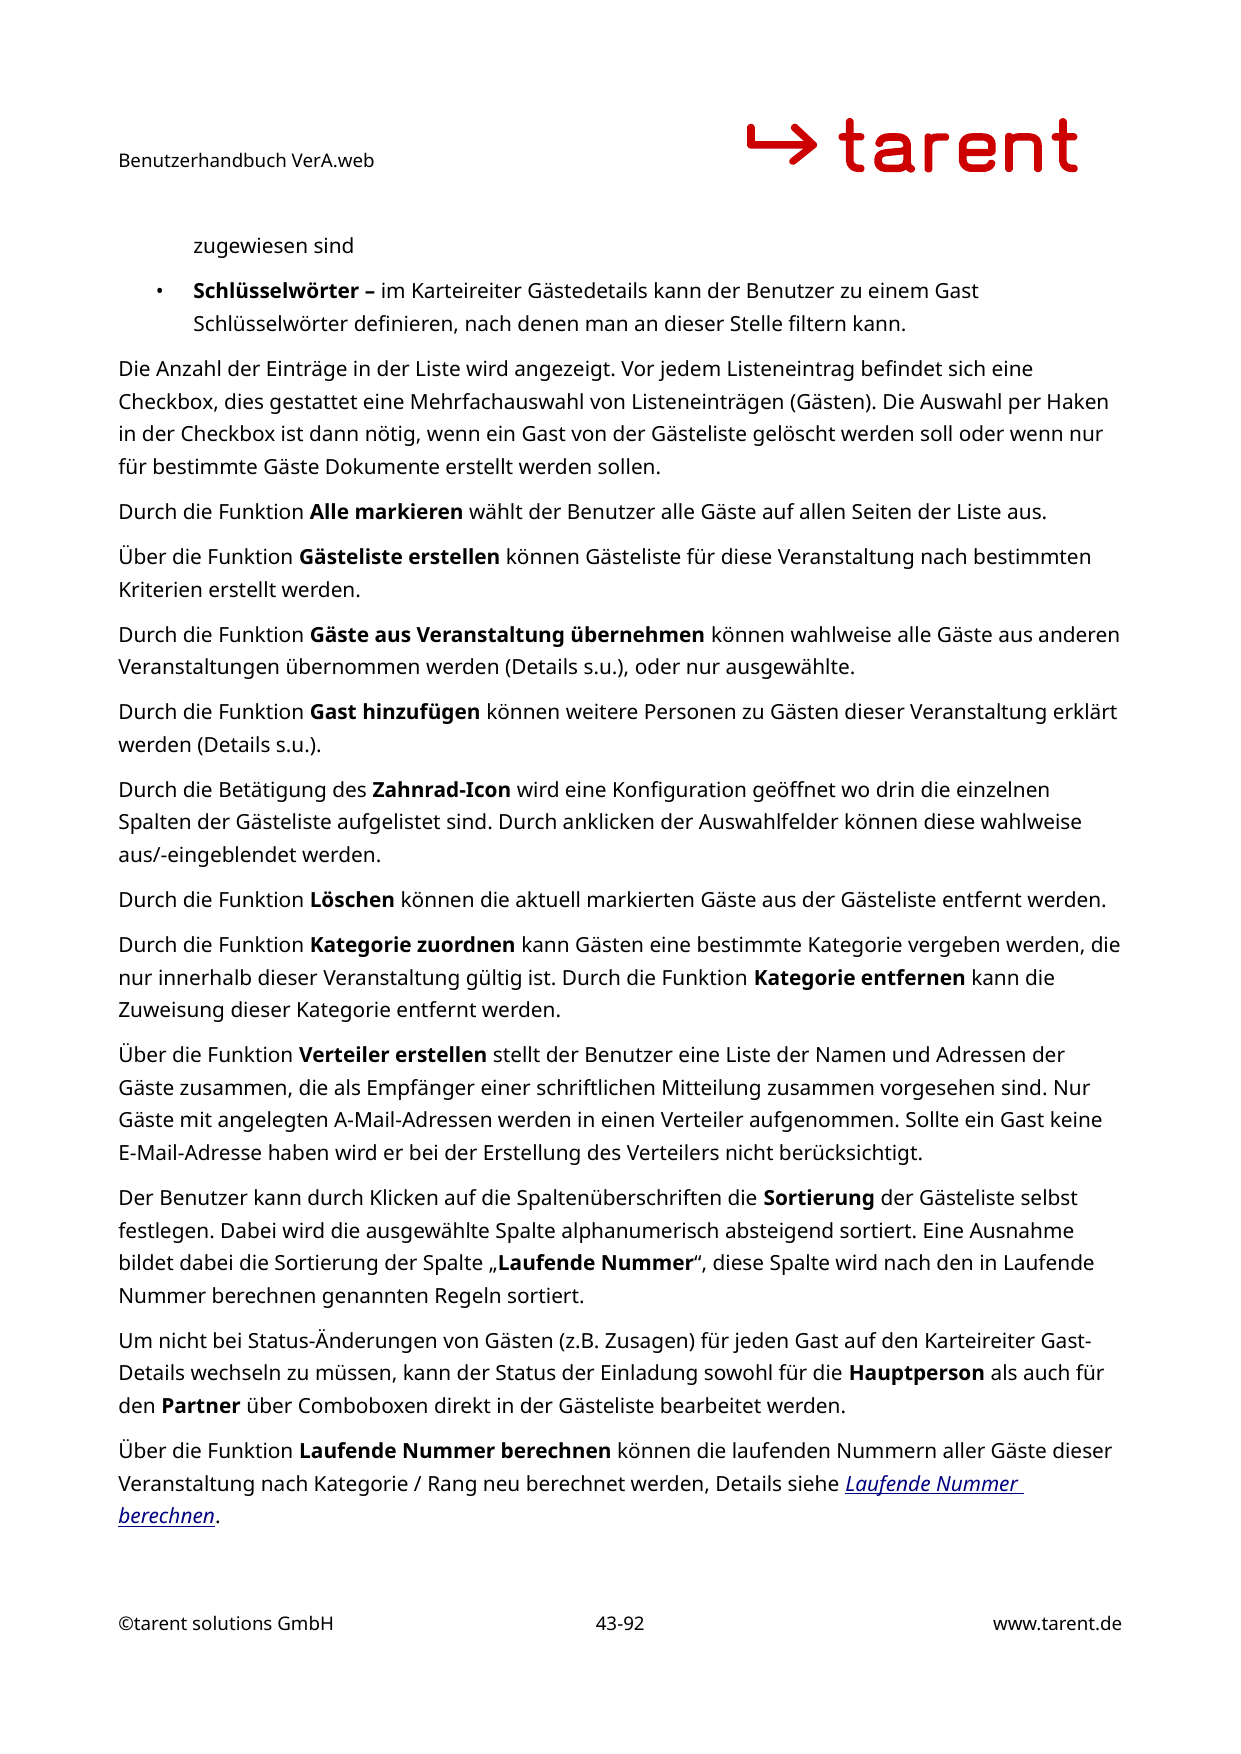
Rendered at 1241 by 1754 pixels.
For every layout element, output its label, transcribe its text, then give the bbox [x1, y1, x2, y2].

text Um nicht bei Status-Änderungen von Gästen (z.B. Zusagen) für jeden Gast auf den Karteireiter Gast-Details wechseln zu müssen, kann der Status der Einladung sowohl für die Hauptperson als auch für den Partner über Comboboxen direkt in der Gästeliste bearbeitet werden. [118, 1326, 1122, 1419]
text Durch die Funktion Löschen können die aktuell markierten Gäste aus der Gästeliste entfernt werden. [118, 885, 1122, 913]
text Die Anzahl der Einträge in der Liste wird angezeigt. Vor jedem Listeneintrag befindet sich eine Checkbox, dies gestattet eine Mehrfachauswahl von Listeneinträgen (Gästen). Die Auswahl per Haken in der Checkbox ist dann nötig, wenn ein Gast von der Gästeliste gelöscht werden soll oder wenn nur für bestimmte Gäste Dokumente erstellt werden sollen. [118, 354, 1122, 481]
text Über die Funktion Verteiler erstellen stellt der Benutzer eine Liste der Namen und Adressen der Gäste zusammen, die als Empfänger einer schriftlichen Mitteilung zusammen vorgesehen sind. Nur Gäste mit angelegten A-Mail-Adressen werden in einen Verteiler aufgenommen. Sollte ein Gast keine E-Mail-Adresse haben wird er bei der Erstellung des Verteilers nicht berücksichtigt. [118, 1040, 1122, 1167]
text Durch die Funktion Kategorie zuordnen kann Gästen eine bestimmte Kategorie vergeben werden, die nur innerhalb dieser Veranstaltung gültig ist. Durch die Funktion Kategorie entfernen kann die Zuweisung dieser Kategorie entfernt werden. [118, 930, 1122, 1024]
text Über die Funktion Laufende Nummer berechnen können die laufenden Nummern aller Gäste dieser Veranstaltung nach Kategorie / Rang neu berechnet werden, Details siehe Laufende Nummer berechnen. [118, 1436, 1122, 1530]
text Durch die Betätigung des Zahnrad-Icon wird eine Konfiguration geöffnet wo drin die einzelnen Spalten der Gästeliste aufgelistet sind. Durch anklicken der Auswahlfelder können diese wahlweise aus/-eingeblendet werden. [118, 775, 1122, 868]
list zugewiesen sind [156, 232, 1122, 260]
text Der Benutzer kann durch Klicken auf die Spaltenüberschriften die Sortierung der Gästeliste selbst festlegen. Dabei wird die ausgewählte Spalte alphanumerisch absteigend sortiert. Eine Ausnahme bildet dabei die Sortierung der Spalte „Laufende Nummer“, diese Spalte wird nach den in Laufende Nummer berechnen genannten Regeln sortiert. [118, 1183, 1122, 1309]
list Schlüsselwörter – im Karteireiter Gästedetails kann der Benutzer zu einem Gast Schlüsselwörter definieren, nach denen man an dieser Stelle filtern kann. [156, 277, 1122, 338]
text Durch die Funktion Gäste aus Veranstaltung übernehmen können wahlweise alle Gäste aus anderen Veranstaltungen übernommen werden (Details s.u.), oder nur ausgewählte. [118, 620, 1122, 681]
text Durch die Funktion Gast hinzufügen können weitere Personen zu Gästen dieser Veranstaltung erklärt werden (Details s.u.). [118, 697, 1122, 758]
text Über die Funktion Gästeliste erstellen können Gästeliste für diese Veranstaltung nach bestimmten Kriterien erstellt werden. [118, 542, 1122, 603]
text Durch die Funktion Alle markieren wählt der Benutzer alle Gäste auf allen Seiten der Liste aus. [118, 497, 1122, 526]
